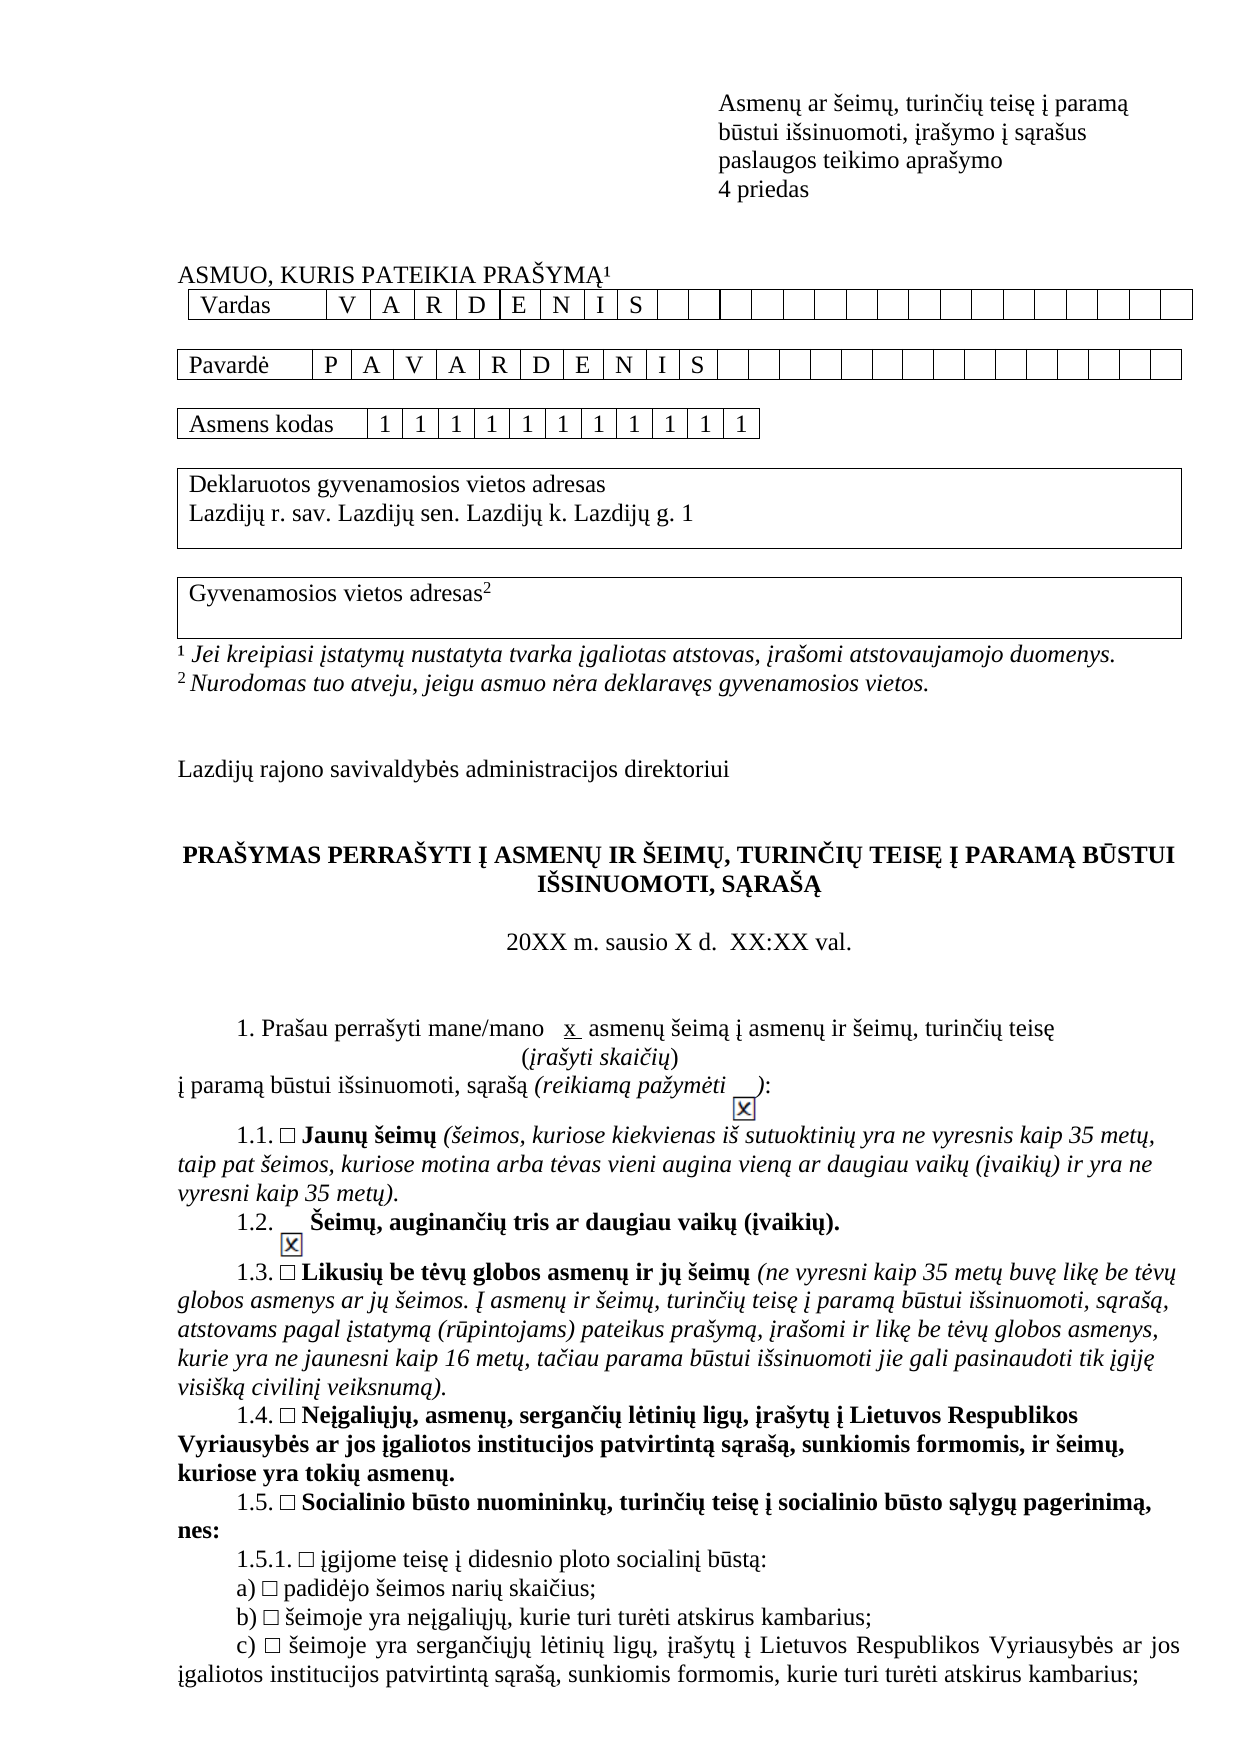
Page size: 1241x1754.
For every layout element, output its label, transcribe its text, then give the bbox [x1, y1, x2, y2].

table_header D [521, 350, 563, 378]
table_header [972, 290, 1003, 319]
table_header [909, 290, 940, 319]
table_header [965, 350, 995, 378]
table_header [718, 350, 748, 378]
table_header A [352, 350, 393, 378]
table_header 1 [688, 409, 723, 438]
table_header [1058, 350, 1088, 378]
table_header S [618, 290, 657, 319]
table_header [847, 290, 877, 319]
table_header 1 [653, 409, 687, 438]
table_header Pavardė [178, 350, 312, 378]
table_header P [313, 350, 351, 378]
table_header R [480, 350, 520, 378]
table_header 1 [546, 409, 581, 438]
table_header [1161, 290, 1192, 319]
text 1.3. □ Likusių be tėvų globos asmenų ir jų šeimų (ne vyresni kaip 35 metų buvę likę be tėvų globos asmenys ar jų šeimos. Į asmenų ir šeimų, turinčių teisę į paramą būstui išsinuomoti, sąrašą, atstovams pagal įstatymą (rūpintojams) pateikus prašymą, įrašomi ir likę be tėvų globos asmenys, kurie yra ne jaunesni kaip 16 metų, tačiau parama būstui išsinuomoti jie gali pasinaudoti tik įgiję visišką civilinį veiksnumą). [177, 1257, 1181, 1400]
table_header [689, 290, 719, 319]
table_header 1 [475, 409, 509, 438]
text b) □ šeimoje yra neįgaliųjų, kurie turi turėti atskirus kambarius; [177, 1602, 1181, 1630]
table_header D [457, 290, 499, 319]
table_header 1 [510, 409, 545, 438]
text (įrašyti skaičių) [177, 1042, 1181, 1071]
text 1.5. □ Socialinio būsto nuomininkų, turinčių teisę į socialinio būsto sąlygų pagerinimą, nes: [177, 1487, 1181, 1544]
text 1.2. Šeimų, auginančių tris ar daugiau vaikų (įvaikių). [177, 1207, 1181, 1257]
table_header N [604, 350, 646, 378]
table_header E [501, 290, 540, 319]
text į paramą būstui išsinuomoti, sąrašą (reikiamą pažymėti ): [177, 1071, 1181, 1120]
table_header 1 [439, 409, 474, 438]
table_header 1 [617, 409, 652, 438]
table_header [1089, 350, 1119, 378]
table_header Gyvenamosios vietos adresas2 [178, 578, 1181, 638]
table_header [658, 290, 688, 319]
text Asmenų ar šeimų, turinčių teisę į paramą būstui išsinuomoti, įrašymo į sąrašus [718, 88, 1181, 145]
text 4 priedas [718, 174, 1181, 203]
table_header [1004, 290, 1034, 319]
table_header [903, 350, 933, 378]
table_header Asmens kodas [178, 409, 367, 438]
table_header 1 [403, 409, 438, 438]
text 2 Nurodomas tuo atveju, jeigu asmuo nėra deklaravęs gyvenamosios vietos. [177, 668, 1181, 697]
table_header V [394, 350, 436, 378]
table_header N [541, 290, 584, 319]
table_header [1098, 290, 1129, 319]
table_header [873, 350, 902, 378]
text c) □ šeimoje yra sergančiųjų lėtinių ligų, įrašytų į Lietuvos Respublikos Vyriausybės ar jos įgaliotos institucijos patvirtintą sąrašą, sunkiomis formomis, kurie turi turėti atskirus kambarius; [177, 1630, 1181, 1688]
table_header [784, 290, 814, 319]
text Lazdijų rajono savivaldybės administracijos direktoriui [177, 754, 1181, 783]
text ¹ Jei kreipiasi įstatymų nustatyta tvarka įgaliotas atstovas, įrašomi atstovaujamojo duomenys. [177, 639, 1181, 668]
table_header [1035, 290, 1066, 319]
table_header Deklaruotos gyvenamosios vietos adresas Lazdijų r. sav. Lazdijų sen. Lazdijų k. Lazdijų g. 1 [178, 469, 1181, 547]
text paslaugos teikimo aprašymo [718, 145, 1181, 174]
table_header I [647, 350, 679, 378]
table_header V [327, 290, 370, 319]
table_header A [437, 350, 479, 378]
table_header [1130, 290, 1160, 319]
text 1.5.1. □ įgijome teisę į didesnio ploto socialinį būstą: [177, 1544, 1181, 1573]
table_header S [680, 350, 717, 378]
table_header 1 [582, 409, 616, 438]
table_header R [415, 290, 456, 319]
table_header [842, 350, 872, 378]
table_header [941, 290, 971, 319]
table_header [760, 408, 1181, 438]
table_header [815, 290, 846, 319]
text 20XX m. sausio X d. XX:XX val. [177, 927, 1181, 956]
table_header [752, 290, 783, 319]
text PRAŠYMAS PERRAŠYTI Į ASMENŲ IR ŠEIMŲ, TURINČIŲ TEISĘ Į PARAMĄ BŪSTUI IŠSINUOMOTI, SĄRAŠĄ [177, 841, 1181, 898]
table_header [1120, 350, 1150, 378]
table_header [721, 290, 751, 319]
text 1.4. □ Neįgaliųjų, asmenų, sergančių lėtinių ligų, įrašytų į Lietuvos Respublikos Vyriausybės ar jos įgaliotos institucijos patvirtintą sąrašą, sunkiomis formomis, ir šeimų, kuriose yra tokių asmenų. [177, 1400, 1181, 1487]
table_header 1 [368, 409, 402, 438]
table_header A [371, 290, 414, 319]
table_header [934, 350, 964, 378]
table_header [1067, 290, 1097, 319]
table_header [1027, 350, 1057, 378]
text a) □ padidėjo šeimos narių skaičius; [177, 1573, 1181, 1602]
table_header Vardas [189, 290, 326, 319]
text ASMUO, KURIS PATEIKIA PRAŠYMĄ¹ [177, 260, 1181, 289]
table_header [1151, 350, 1181, 378]
table_header E [564, 350, 603, 378]
table_header [811, 350, 841, 378]
table_header 1 [724, 409, 759, 438]
table_header [878, 290, 908, 319]
table_header [780, 350, 810, 378]
text 1.1. □ Jaunų šeimų (šeimos, kuriose kiekvienas iš sutuoktinių yra ne vyresnis kaip 35 metų, taip pat šeimos, kuriose motina arba tėvas vieni augina vieną ar daugiau vaikų (įvaikių) ir yra ne vyresni kaip 35 metų). [177, 1120, 1181, 1207]
text 1. Prašau perrašyti mane/mano x asmenų šeimą į asmenų ir šeimų, turinčių teisę [177, 1013, 1181, 1042]
table_header [996, 350, 1026, 378]
table_header [749, 350, 779, 378]
table_header I [585, 290, 617, 319]
